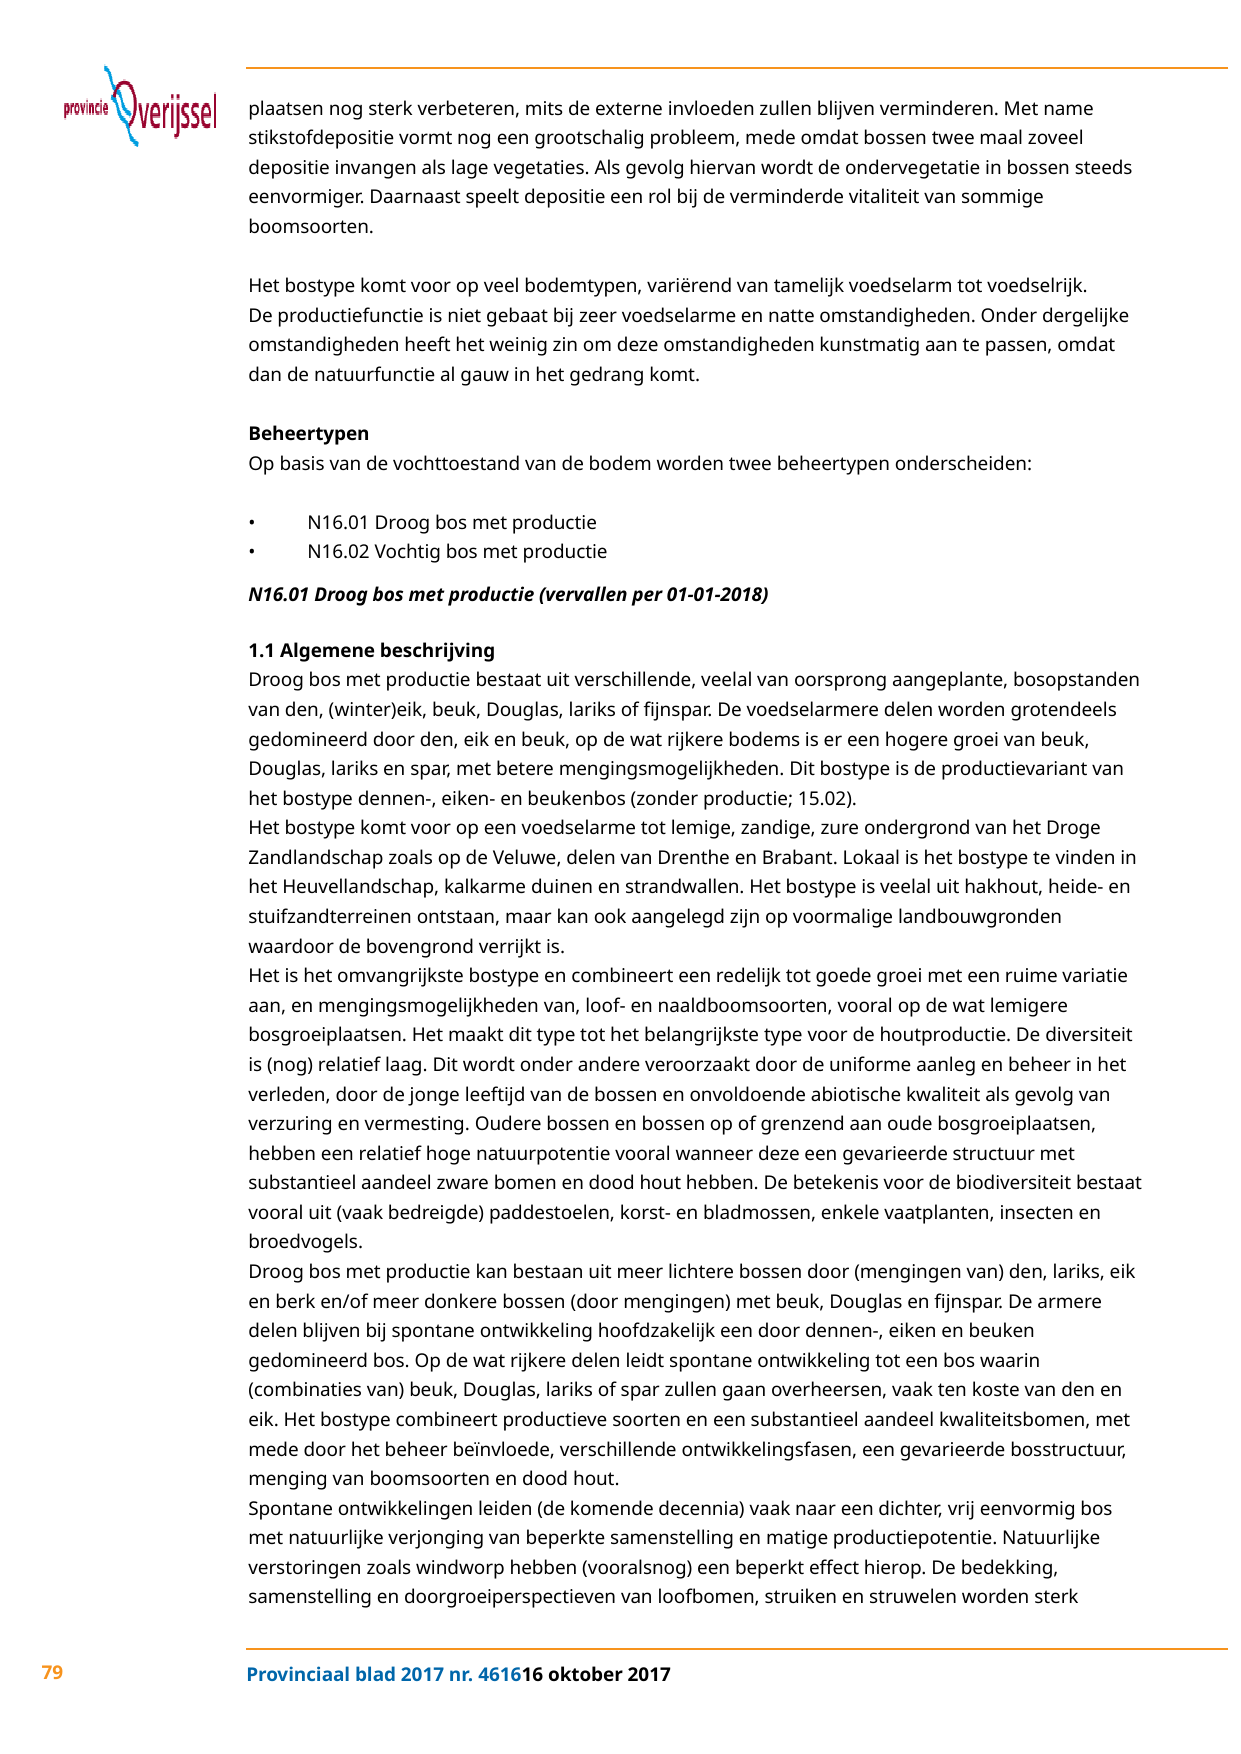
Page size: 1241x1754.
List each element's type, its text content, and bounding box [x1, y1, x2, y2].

text plaatsen nog sterk verbeteren, mits de externe invloeden zullen blijven verminderen. Met name stikstofdepositie vormt nog een grootschalig probleem, mede omdat bossen twee maal zoveel depositie invangen als lage vegetaties. Als gevolg hiervan wordt de ondervegetatie in bossen steeds eenvormiger. Daarnaast speelt depositie een rol bij de verminderde vitaliteit van sommige boomsoorten. [248, 95, 1152, 239]
text Droog bos met productie bestaat uit verschillende, veelal van oorsprong aangeplante, bosopstanden van den, (winter)eik, beuk, Douglas, lariks of fijnspar. De voedselarmere delen worden grotendeels gedomineerd door den, eik en beuk, op de wat rijkere bodems is er een hogere groei van beuk, Douglas, lariks en spar, met betere mengingsmogelijkheden. Dit bostype is de productievariant van het bostype dennen-, eiken- en beukenbos (zonder productie; 15.02). [248, 667, 1152, 811]
text N16.01 Droog bos met productie (vervallen per 01-01-2018) [248, 582, 1152, 607]
text Het bostype komt voor op een voedselarme tot lemige, zandige, zure ondergrond van het Droge Zandlandschap zoals op de Veluwe, delen van Drenthe en Brabant. Lokaal is het bostype te vinden in het Heuvellandschap, kalkarme duinen en strandwallen. Het bostype is veelal uit hakhout, heide- en stuifzandterreinen ontstaan, maar kan ook aangelegd zijn op voormalige landbouwgronden waardoor de bovengrond verrijkt is. [248, 814, 1152, 958]
list N16.02 Vochtig bos met productie [248, 538, 1152, 564]
text Op basis van de vochttoestand van de bodem worden twee beheertypen onderscheiden: [248, 450, 1152, 476]
text Spontane ontwikkelingen leiden (de komende decennia) vaak naar een dichter, vrij eenvormig bos met natuurlijke verjonging van beperkte samenstelling en matige productiepotentie. Natuurlijke verstoringen zoals windworp hebben (vooralsnog) een beperkt effect hierop. De bedekking, samenstelling en doorgroeiperspectieven van loofbomen, struiken en struwelen worden sterk [248, 1495, 1152, 1609]
text De productiefunctie is niet gebaat bij zeer voedselarme en natte omstandigheden. Onder dergelijke omstandigheden heeft het weinig zin om deze omstandigheden kunstmatig aan te passen, omdat dan de natuurfunctie al gauw in het gedrang komt. [248, 302, 1152, 387]
text Het bostype komt voor op veel bodemtypen, variërend van tamelijk voedselarm tot voedselrijk. [248, 272, 1152, 298]
text Beheertypen [248, 420, 1152, 446]
text Het is het omvangrijkste bostype en combineert een redelijk tot goede groei met een ruime variatie aan, en mengingsmogelijkheden van, loof- en naaldboomsoorten, vooral op de wat lemigere bosgroeiplaatsen. Het maakt dit type tot het belangrijkste type voor de houtproductie. De diversiteit is (nog) relatief laag. Dit wordt onder andere veroorzaakt door de uniforme aanleg en beheer in het verleden, door de jonge leeftijd van de bossen en onvoldoende abiotische kwaliteit als gevolg van verzuring en vermesting. Oudere bossen en bossen op of grenzend aan oude bosgroeiplaatsen, hebben een relatief hoge natuurpotentie vooral wanneer deze een gevarieerde structuur met substantieel aandeel zware bomen en dood hout hebben. De betekenis voor de biodiversiteit bestaat vooral uit (vaak bedreigde) paddestoelen, korst- en bladmossen, enkele vaatplanten, insecten en broedvogels. [248, 962, 1152, 1254]
text 1.1 Algemene beschrijving [248, 637, 1152, 663]
text Droog bos met productie kan bestaan uit meer lichtere bossen door (mengingen van) den, lariks, eik en berk en/of meer donkere bossen (door mengingen) met beuk, Douglas en fijnspar. De armere delen blijven bij spontane ontwikkeling hoofdzakelijk een door dennen-, eiken en beuken gedomineerd bos. Op de wat rijkere delen leidt spontane ontwikkeling tot een bos waarin (combinaties van) beuk, Douglas, lariks of spar zullen gaan overheersen, vaak ten koste van den en eik. Het bostype combineert productieve soorten en een substantieel aandeel kwaliteitsbomen, met mede door het beheer beïnvloede, verschillende ontwikkelingsfasen, een gevarieerde bosstructuur, menging van boomsoorten en dood hout. [248, 1258, 1152, 1491]
picture [41, 47, 231, 172]
list N16.01 Droog bos met productie [248, 509, 1152, 535]
